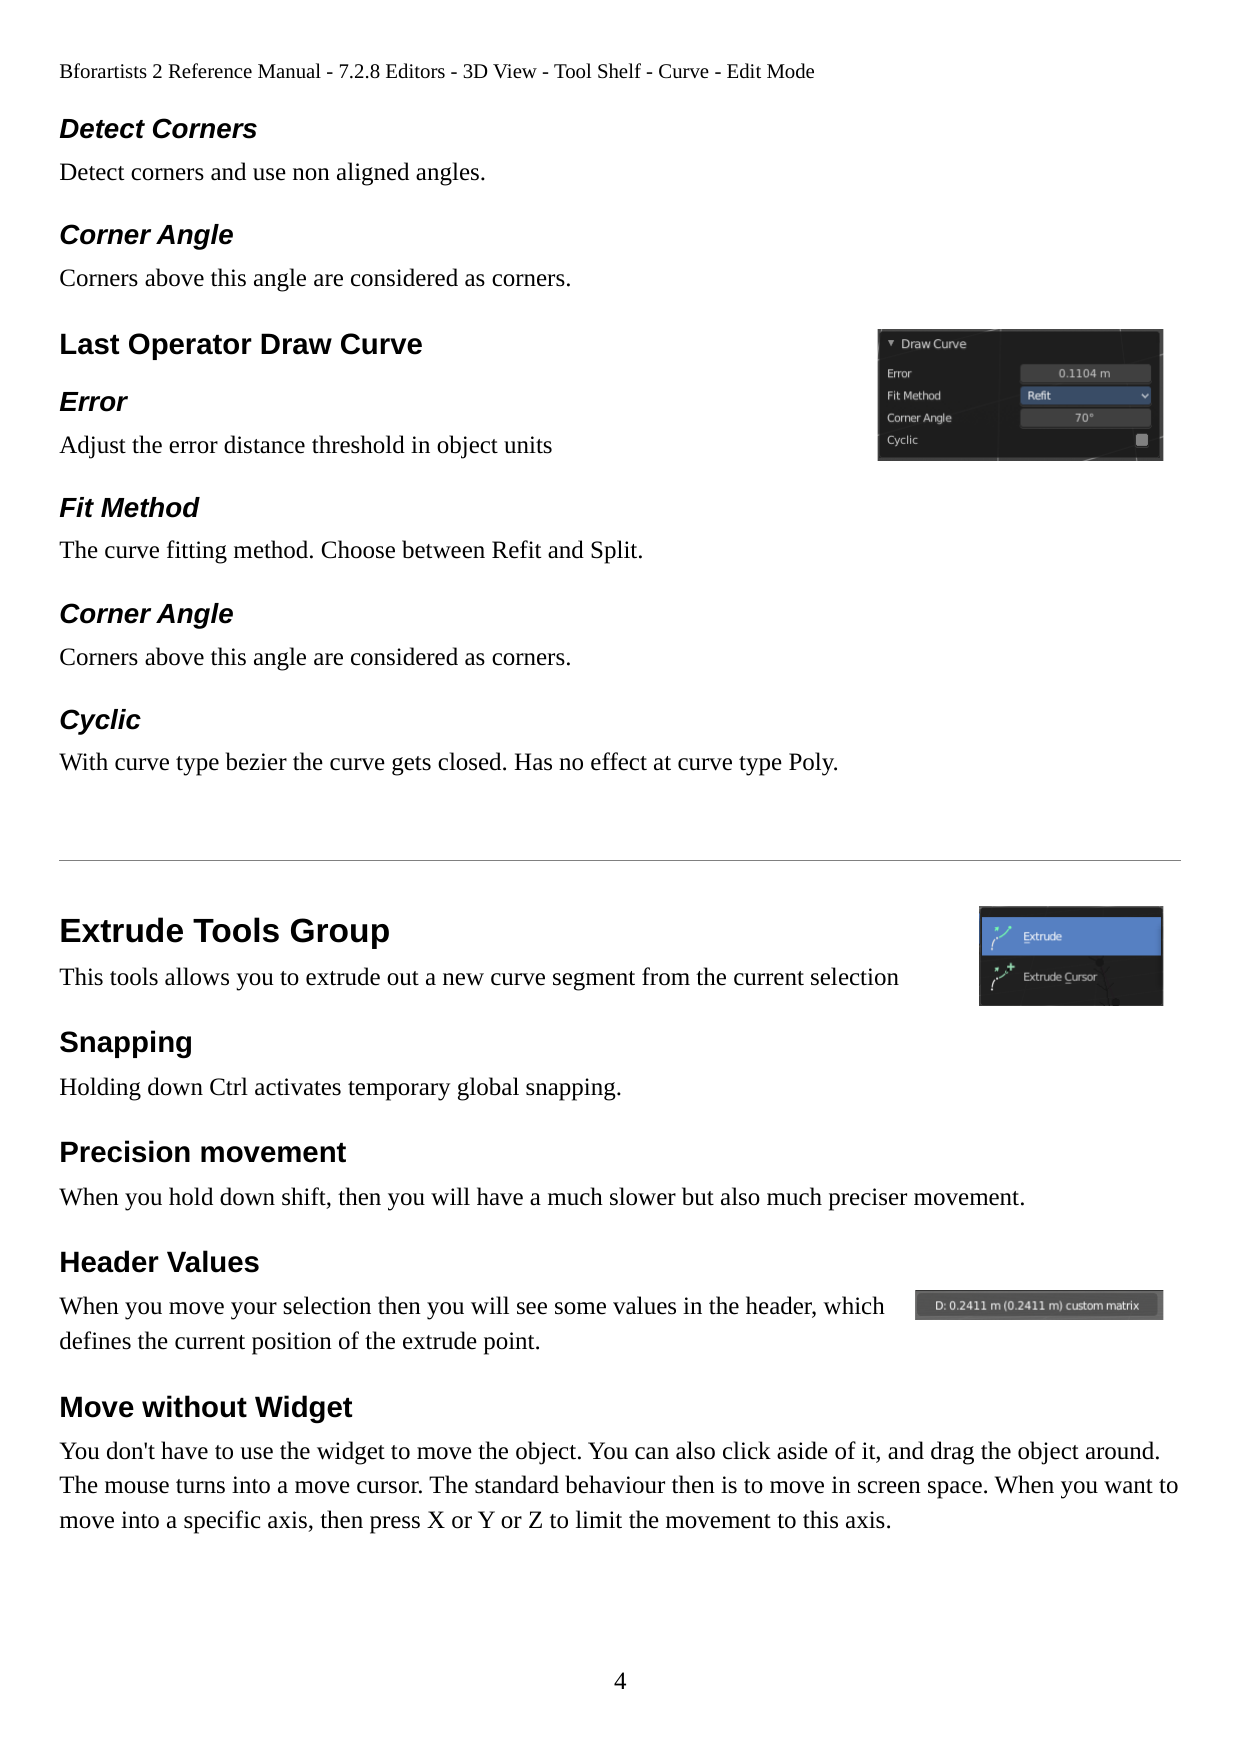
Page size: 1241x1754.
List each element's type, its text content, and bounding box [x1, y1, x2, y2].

subtitle Move without Widget [59, 1389, 1181, 1423]
text When you move your selection then you will see some values in the header, which defines the current position of the extrude point. [59, 1291, 1181, 1355]
text You don't have to use the widget to move the object. You can also click aside of it, and drag the object around. The mouse turns into a move cursor. The standard behaviour then is to move in screen space. When you want to move into a specific axis, then press X or Y or Z to limit the movement to this axis. [59, 1436, 1181, 1533]
text Adjust the error distance threshold in object units [59, 430, 877, 458]
picture [877, 329, 1164, 461]
subtitle [1164, 911, 1181, 949]
subtitle Detect Corners [59, 113, 1181, 144]
subtitle Error [59, 385, 877, 417]
text With curve type bezier the curve gets closed. Has no effect at curve type Poly. [59, 747, 1181, 776]
text Corners above this angle are considered as corners. [59, 642, 1181, 670]
text Corners above this angle are considered as corners. [59, 263, 1181, 292]
subtitle Header Values [59, 1245, 1181, 1279]
subtitle Corner Angle [59, 597, 1181, 629]
subtitle Last Operator Draw Curve [59, 327, 1181, 360]
subtitle Precision movement [59, 1135, 1181, 1169]
picture [915, 1290, 1164, 1320]
picture [979, 906, 1164, 1006]
text When you hold down shift, then you will have a much slower but also much preciser movement. [59, 1182, 1181, 1210]
subtitle Corner Angle [59, 218, 1181, 250]
subtitle [1164, 385, 1181, 417]
subtitle Snapping [59, 1025, 1181, 1059]
text The curve fitting method. Choose between Refit and Split. [59, 536, 1181, 564]
subtitle Fit Method [59, 491, 1181, 523]
subtitle Extrude Tools Group [59, 911, 979, 949]
text Detect corners and use non aligned angles. [59, 157, 1181, 186]
text Holding down Ctrl activates temporary global snapping. [59, 1072, 1181, 1100]
text This tools allows you to extrude out a new curve segment from the current selection [59, 962, 979, 991]
subtitle Cyclic [59, 703, 1181, 735]
